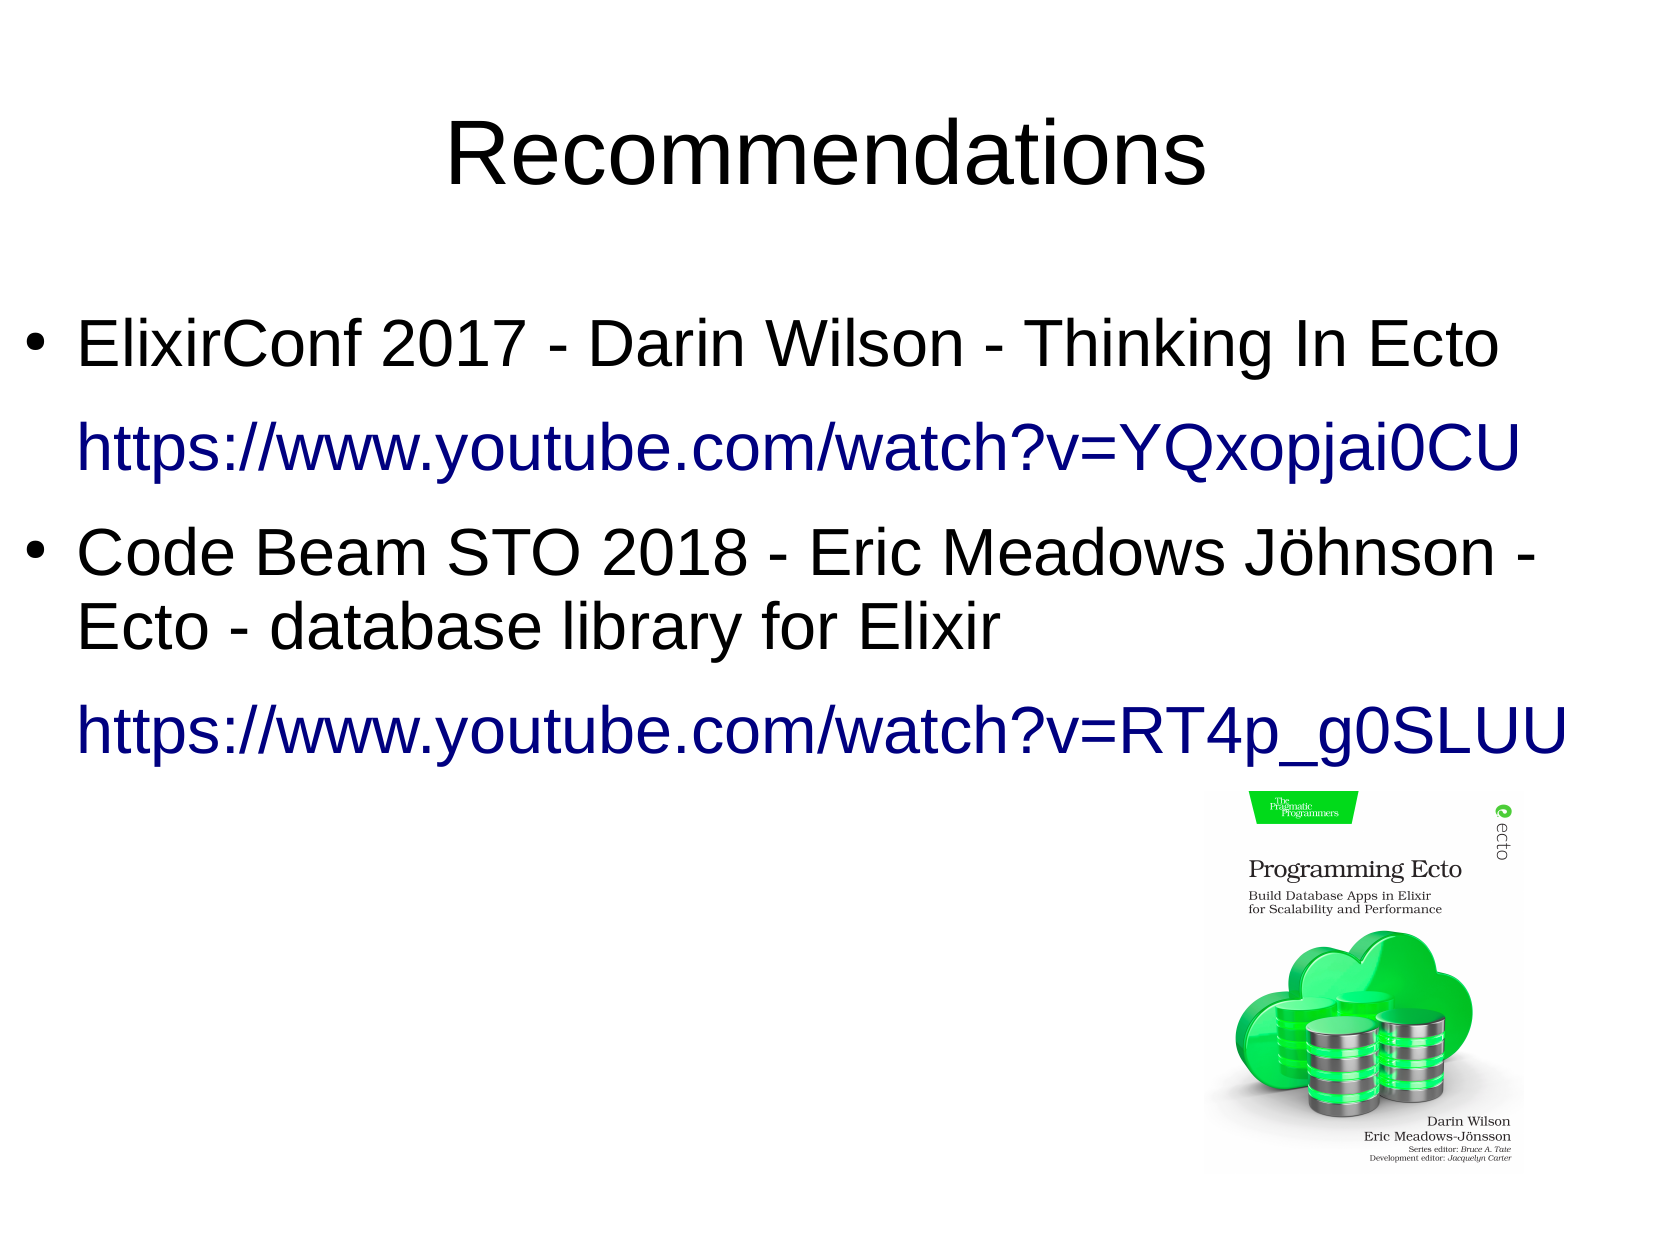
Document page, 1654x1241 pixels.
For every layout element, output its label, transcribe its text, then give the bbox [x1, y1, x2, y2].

picture [1204, 791, 1524, 1175]
list ElixirConf 2017 - Darin Wilson - Thinking In Ecto https://www.youtube.com/watch?v=YQxopjai0CU Code Beam STO 2018 - Eric Meadows Jöhnson - Ecto - database library for Elixir https://www.youtube.com/watch?v=RT4p_g0SLUU [5, 201, 1642, 1182]
title Recommendations [82, 49, 1571, 201]
